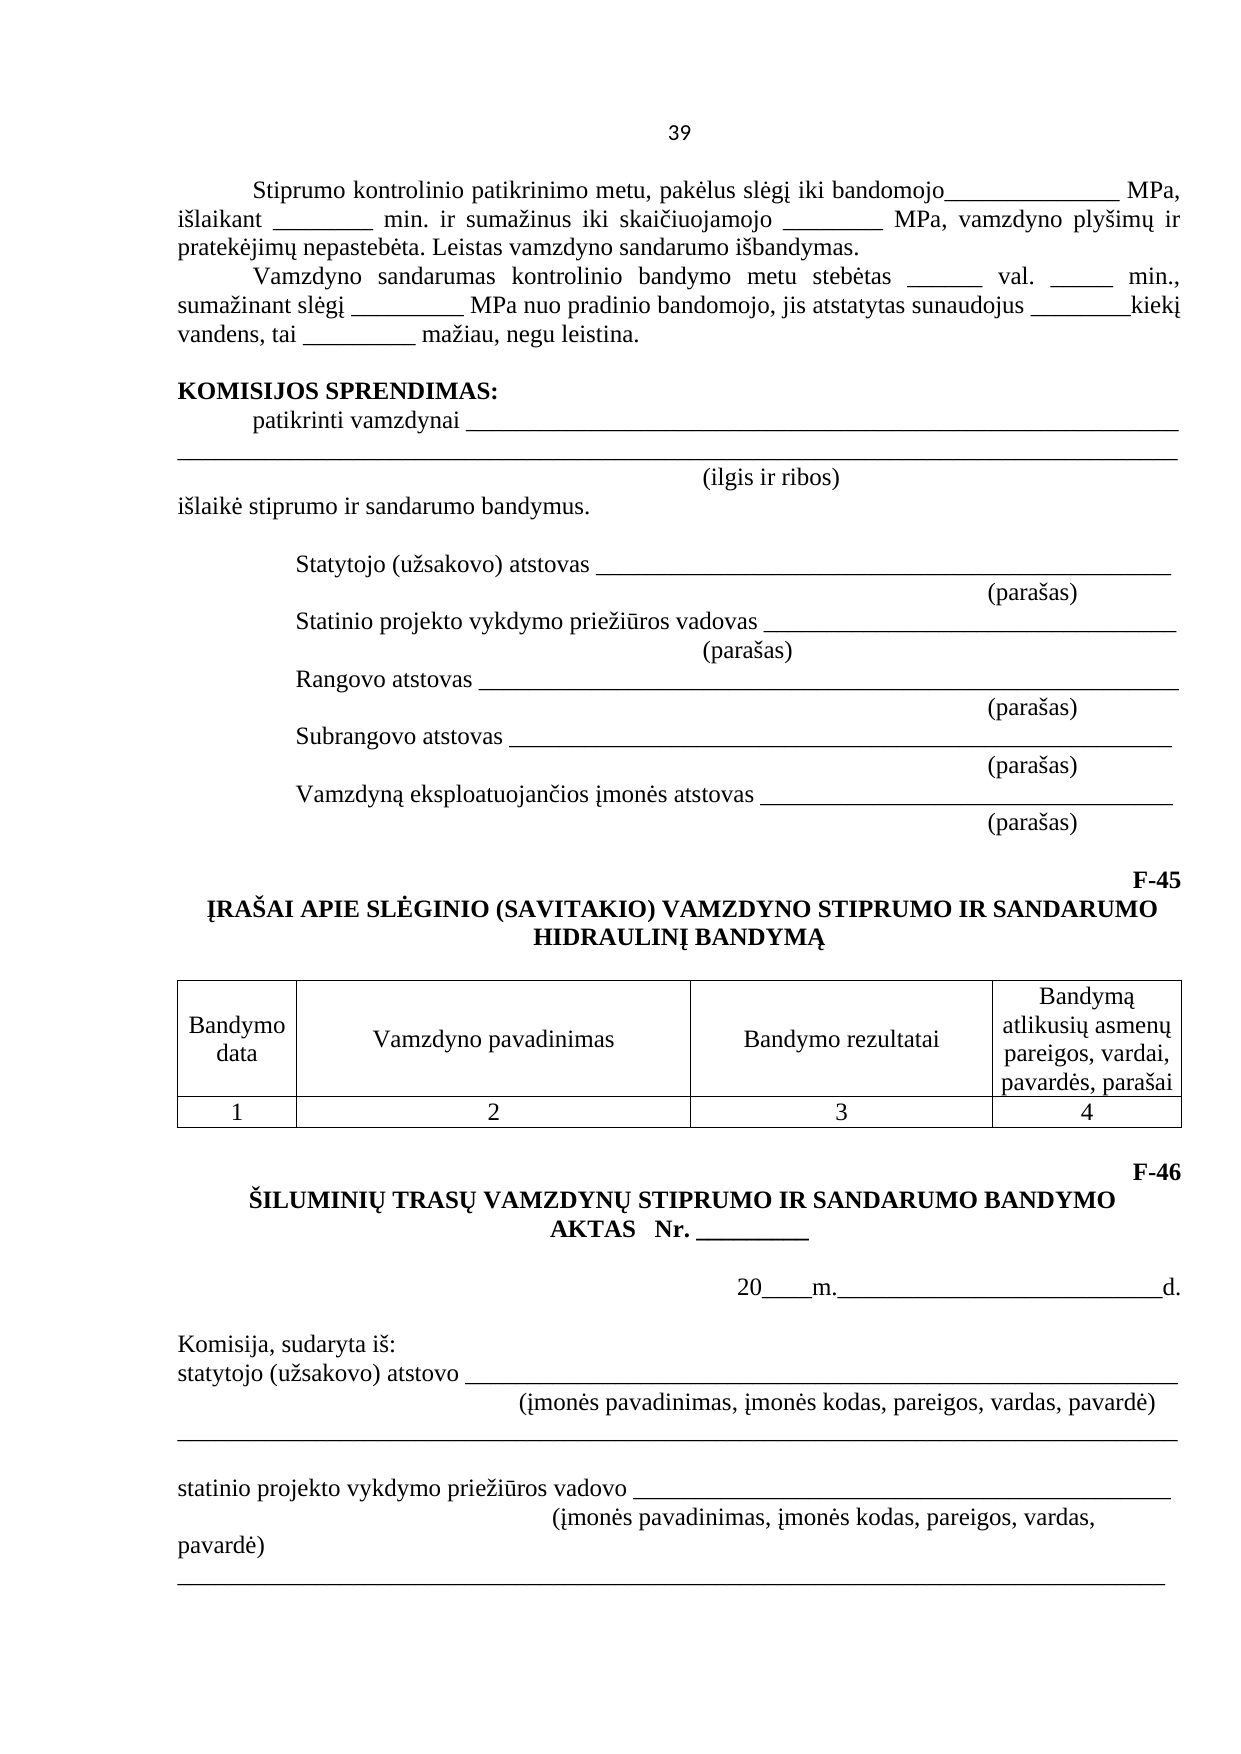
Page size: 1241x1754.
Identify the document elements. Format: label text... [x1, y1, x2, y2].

text (parašas) [880, 577, 1181, 606]
table_header Vamzdyno pavadinimas [297, 981, 690, 1096]
text ĮRAŠAI APIE SLĖGINIO (SAVITAKIO) VAMZDYNO STIPRUMO IR SANDARUMO HIDRAULINĮ BANDYMĄ [177, 894, 1181, 951]
text (įmonės pavadinimas, įmonės kodas, pareigos, vardas, pavardė) [177, 1502, 1181, 1559]
text 20____m.__________________________d. [177, 1272, 1181, 1301]
text _______________________________________________________________________________ [177, 1559, 1181, 1588]
text ________________________________________________________________________________ [177, 434, 1181, 462]
text (parašas) [177, 635, 1181, 664]
text ________________________________________________________________________________ [177, 1416, 1181, 1444]
subtitle F-45 [177, 865, 1181, 894]
text AKTAS Nr. _________ [177, 1214, 1181, 1243]
text išlaikė stiprumo ir sandarumo bandymus. [177, 491, 1181, 520]
table_cell 3 [691, 1097, 992, 1127]
text statytojo (užsakovo) atstovo _________________________________________________________ [177, 1358, 1181, 1387]
text patikrinti vamzdynai _________________________________________________________ [177, 405, 1181, 434]
text (parašas) [880, 692, 1181, 721]
text (parašas) [880, 750, 1181, 779]
text (parašas) [880, 807, 1181, 836]
text Statinio projekto vykdymo priežiūros vadovas _________________________________ [177, 606, 1181, 635]
text Vamzdyno sandarumas kontrolinio bandymo metu stebėtas ______ val. _____ min., sumažinant slėgį _________ MPa nuo pradinio bandomojo, jis atstatytas sunaudojus ________kiekį vandens, tai _________ mažiau, negu leistina. [177, 261, 1181, 347]
text (įmonės pavadinimas, įmonės kodas, pareigos, vardas, pavardė) [402, 1387, 1181, 1416]
table_header Bandymo data [178, 981, 296, 1096]
text Komisija, sudaryta iš: [177, 1329, 1181, 1358]
table_cell 2 [297, 1097, 690, 1127]
text Statytojo (užsakovo) atstovas ______________________________________________ [295, 549, 1181, 577]
text Rangovo atstovas ________________________________________________________ [295, 664, 1181, 692]
text statinio projekto vykdymo priežiūros vadovo ___________________________________________ [177, 1473, 1181, 1502]
table_header Bandymo rezultatai [691, 981, 992, 1096]
text KOMISIJOS SPRENDIMAS: [177, 376, 1181, 405]
text Vamzdyną eksploatuojančios įmonės atstovas _________________________________ [295, 779, 1181, 807]
text (ilgis ir ribos) [627, 462, 1181, 491]
text Subrangovo atstovas _____________________________________________________ [295, 721, 1181, 750]
subtitle F-46 [177, 1157, 1181, 1186]
text Stiprumo kontrolinio patikrinimo metu, pakėlus slėgį iki bandomojo______________ MPa, išlaikant ________ min. ir sumažinus iki skaičiuojamojo ________ MPa, vamzdyno plyšimų ir pratekėjimų nepastebėta. Leistas vamzdyno sandarumo išbandymas. [177, 175, 1181, 261]
text ŠILUMINIŲ TRASŲ VAMZDYNŲ STIPRUMO IR SANDARUMO BANDYMO [177, 1186, 1181, 1214]
table_cell 1 [178, 1097, 296, 1127]
table_cell 4 [993, 1097, 1181, 1127]
